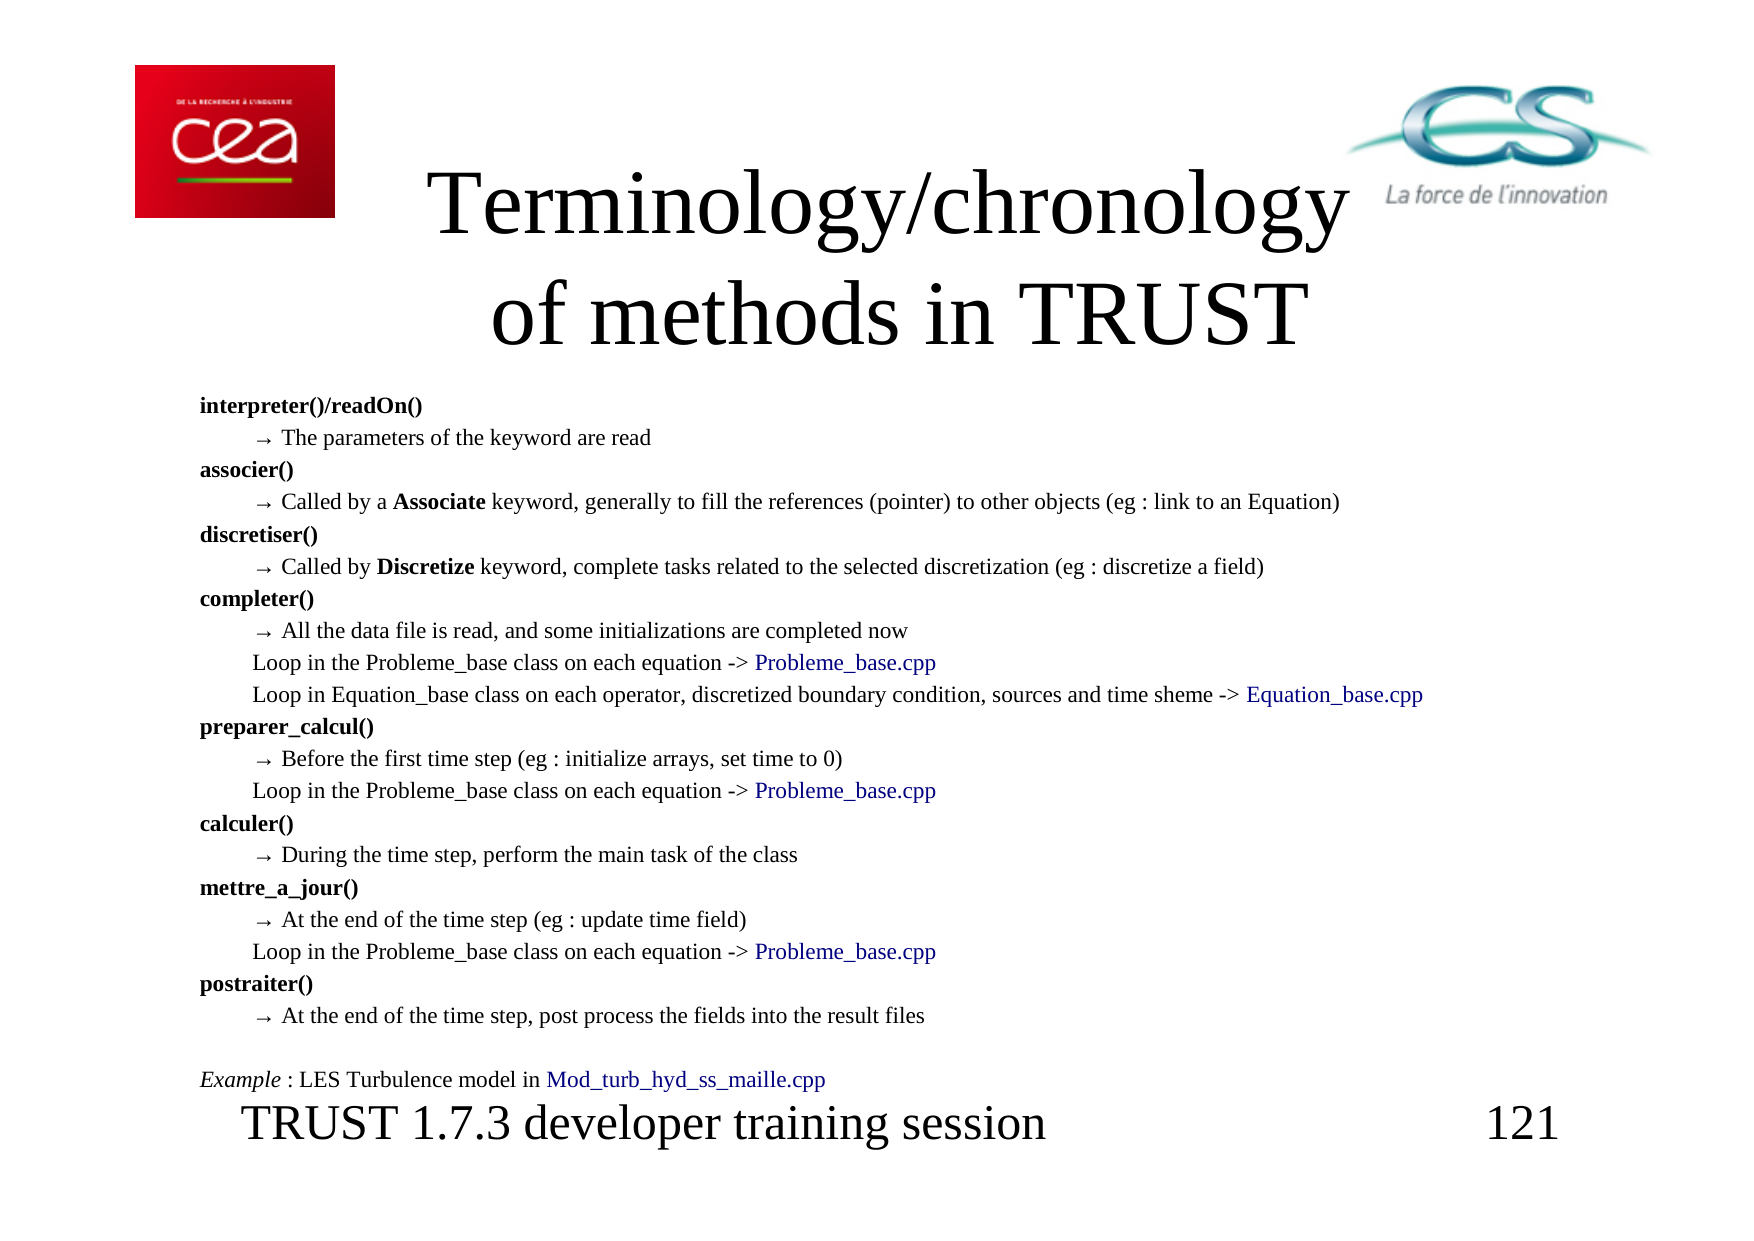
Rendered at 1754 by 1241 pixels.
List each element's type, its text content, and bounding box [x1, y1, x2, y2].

picture [135, 65, 335, 218]
list interpreter()/readOn() → The parameters of the keyword are read associer() → Called by a Associate keyword, generally to fill the references (pointer) to other objects (eg : link to an Equation) discretiser() → Called by Discretize keyword, complete tasks related to the selected discretization (eg : discretize a field) completer() → All the data file is read, and some initializations are completed now Loop in the Probleme_base class on each equation -> Probleme_base.cpp Loop in Equation_base class on each operator, discretized boundary condition, sources and time sheme -> Equation_base.cpp preparer_calcul() → Before the first time step (eg : initialize arrays, set time to 0) Loop in the Probleme_base class on each equation -> Probleme_base.cpp calculer() → During the time step, perform the main task of the class mettre_a_jour() → At the end of the time step (eg : update time field) Loop in the Probleme_base class on each equation -> Probleme_base.cpp postraiter() → At the end of the time step, post process the fields into the result files Example : LES Turbulence model in Mod_turb_hyd_ss_maille.cpp [169, 382, 1646, 1124]
picture [1340, 73, 1662, 218]
title Terminology/chronology of methods in TRUST [225, 127, 1576, 377]
